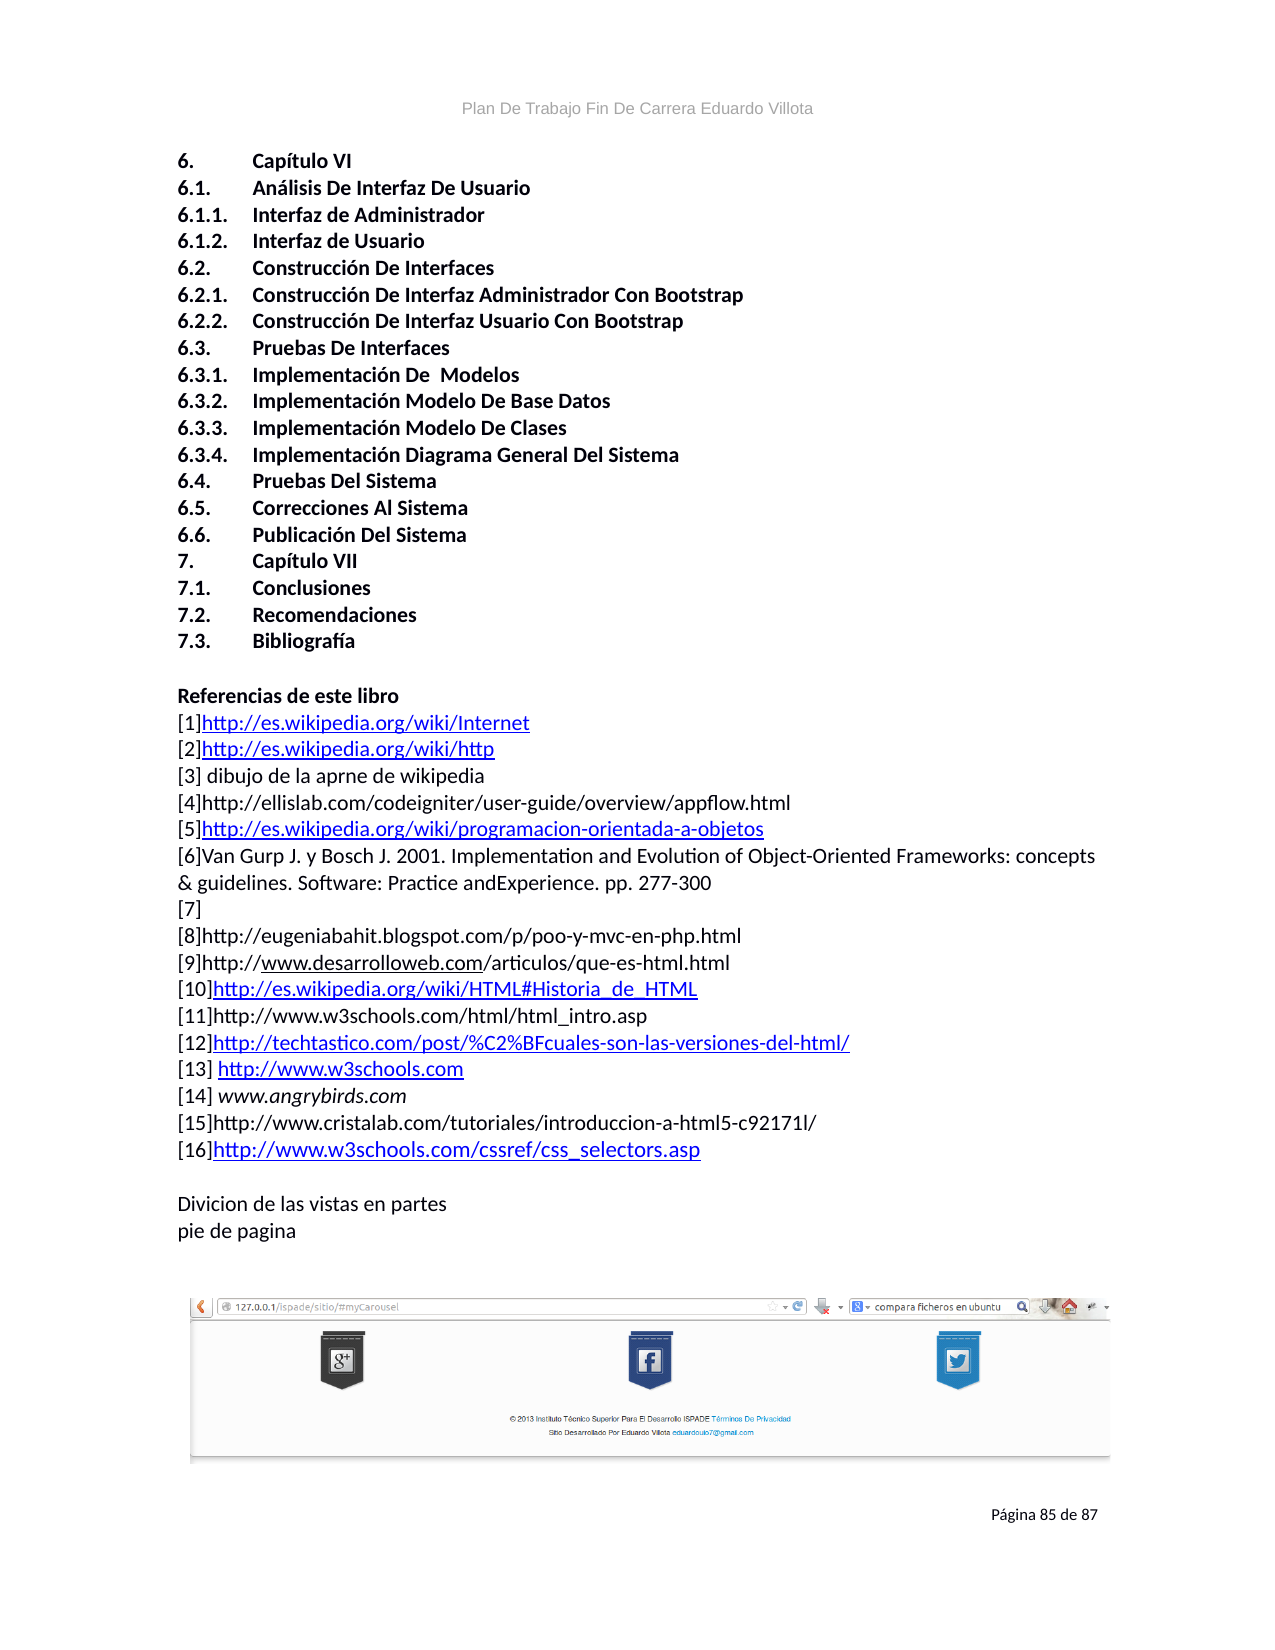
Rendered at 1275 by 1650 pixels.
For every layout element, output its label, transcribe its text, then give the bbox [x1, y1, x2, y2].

text [13] http://www.w3schools.com [177, 1056, 1098, 1082]
text [9]http://www.desarrolloweb.com/articulos/que-es-html.html [177, 949, 1098, 976]
text 6.2.2. Construcción De Interfaz Usuario Con Bootstrap [177, 308, 1098, 334]
text [15]http://www.cristalab.com/tutoriales/introduccion-a-html5-c92171l/ [177, 1109, 1098, 1136]
text [14] www.angrybirds.com [177, 1082, 1098, 1109]
text Referencias de este libro [177, 682, 1098, 709]
text 6. Capítulo VI [177, 148, 1098, 174]
text 6.3. Pruebas De Interfaces [177, 334, 1098, 361]
text [11]http://www.w3schools.com/html/html_intro.asp [177, 1002, 1098, 1029]
text pie de pagina [177, 1217, 1098, 1244]
text [4]http://ellislab.com/codeigniter/user-guide/overview/appflow.html [177, 789, 1098, 816]
text 6.3.2. Implementación Modelo De Base Datos [177, 388, 1098, 414]
text 6.3.4. Implementación Diagrama General Del Sistema [177, 441, 1098, 468]
text [5]http://es.wikipedia.org/wiki/programacion-orientada-a-objetos [177, 816, 1098, 842]
text 6.3.3. Implementación Modelo De Clases [177, 414, 1098, 441]
text [1]http://es.wikipedia.org/wiki/Internet [177, 709, 1098, 736]
text [2]http://es.wikipedia.org/wiki/http [177, 736, 1098, 762]
text 6.6. Publicación Del Sistema [177, 521, 1098, 548]
text [7] [177, 896, 1098, 922]
text [6]Van Gurp J. y Bosch J. 2001. Implementation and Evolution of Object-Oriented Frameworks: concepts & guidelines. Software: Practice andExperience. pp. 277-300 [177, 842, 1098, 896]
picture [190, 1298, 1111, 1464]
text 7. Capítulo VII [177, 548, 1098, 574]
text 6.3.1. Implementación De Modelos [177, 361, 1098, 388]
text Divicion de las vistas en partes [177, 1190, 1098, 1217]
text 6.1.2. Interfaz de Usuario [177, 228, 1098, 254]
text [16]http://www.w3schools.com/cssref/css_selectors.asp [177, 1136, 1098, 1164]
text 7.1. Conclusiones [177, 574, 1098, 601]
text 7.3. Bibliografía [177, 628, 1098, 654]
text 6.5. Correcciones Al Sistema [177, 494, 1098, 521]
text 6.1.1. Interfaz de Administrador [177, 201, 1098, 228]
text [8]http://eugeniabahit.blogspot.com/p/poo-y-mvc-en-php.html [177, 922, 1098, 949]
text 6.4. Pruebas Del Sistema [177, 468, 1098, 494]
text [10]http://es.wikipedia.org/wiki/HTML#Historia_de_HTML [177, 976, 1098, 1002]
text [3] dibujo de la aprne de wikipedia [177, 762, 1098, 789]
text 6.2.1. Construcción De Interfaz Administrador Con Bootstrap [177, 281, 1098, 308]
text 6.1. Análisis De Interfaz De Usuario [177, 174, 1098, 201]
text 7.2. Recomendaciones [177, 601, 1098, 628]
text 6.2. Construcción De Interfaces [177, 254, 1098, 281]
text [12]http://techtastico.com/post/%C2%BFcuales-son-las-versiones-del-html/ [177, 1029, 1098, 1056]
